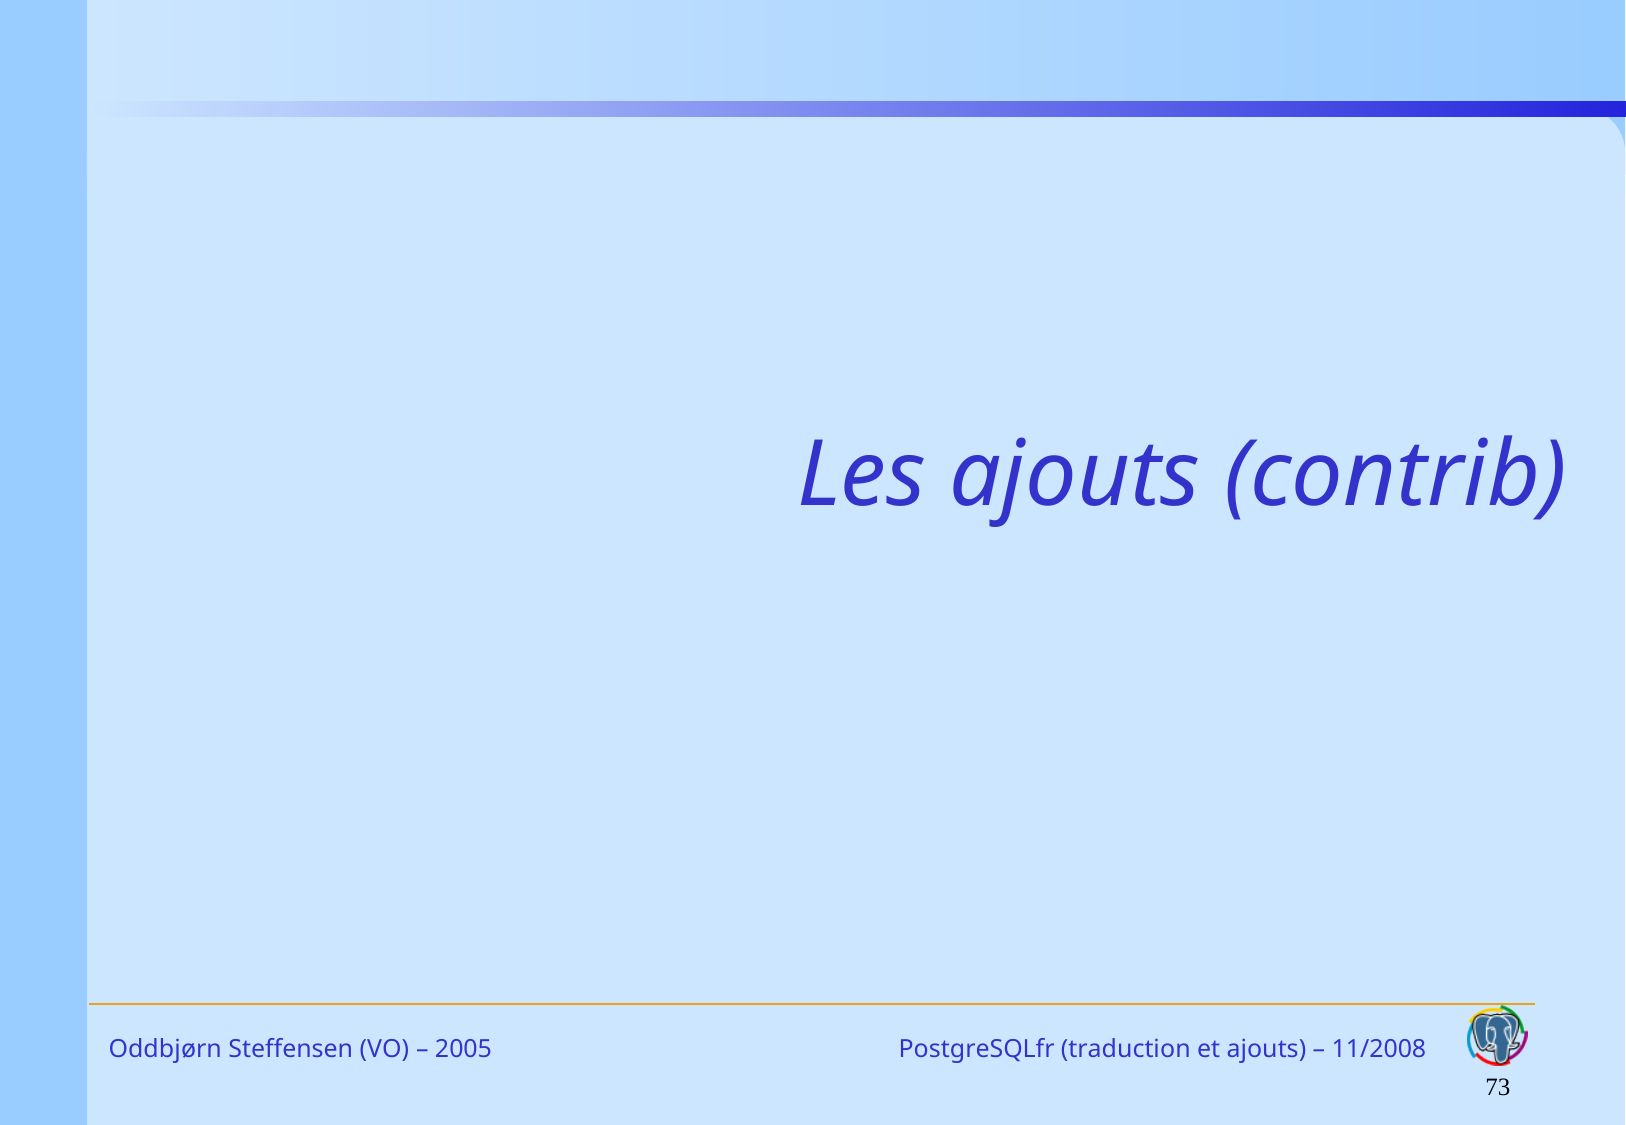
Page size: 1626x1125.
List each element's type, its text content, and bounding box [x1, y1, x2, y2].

title Les ajouts (contrib) [0, 349, 1568, 591]
picture [1467, 1005, 1528, 1066]
